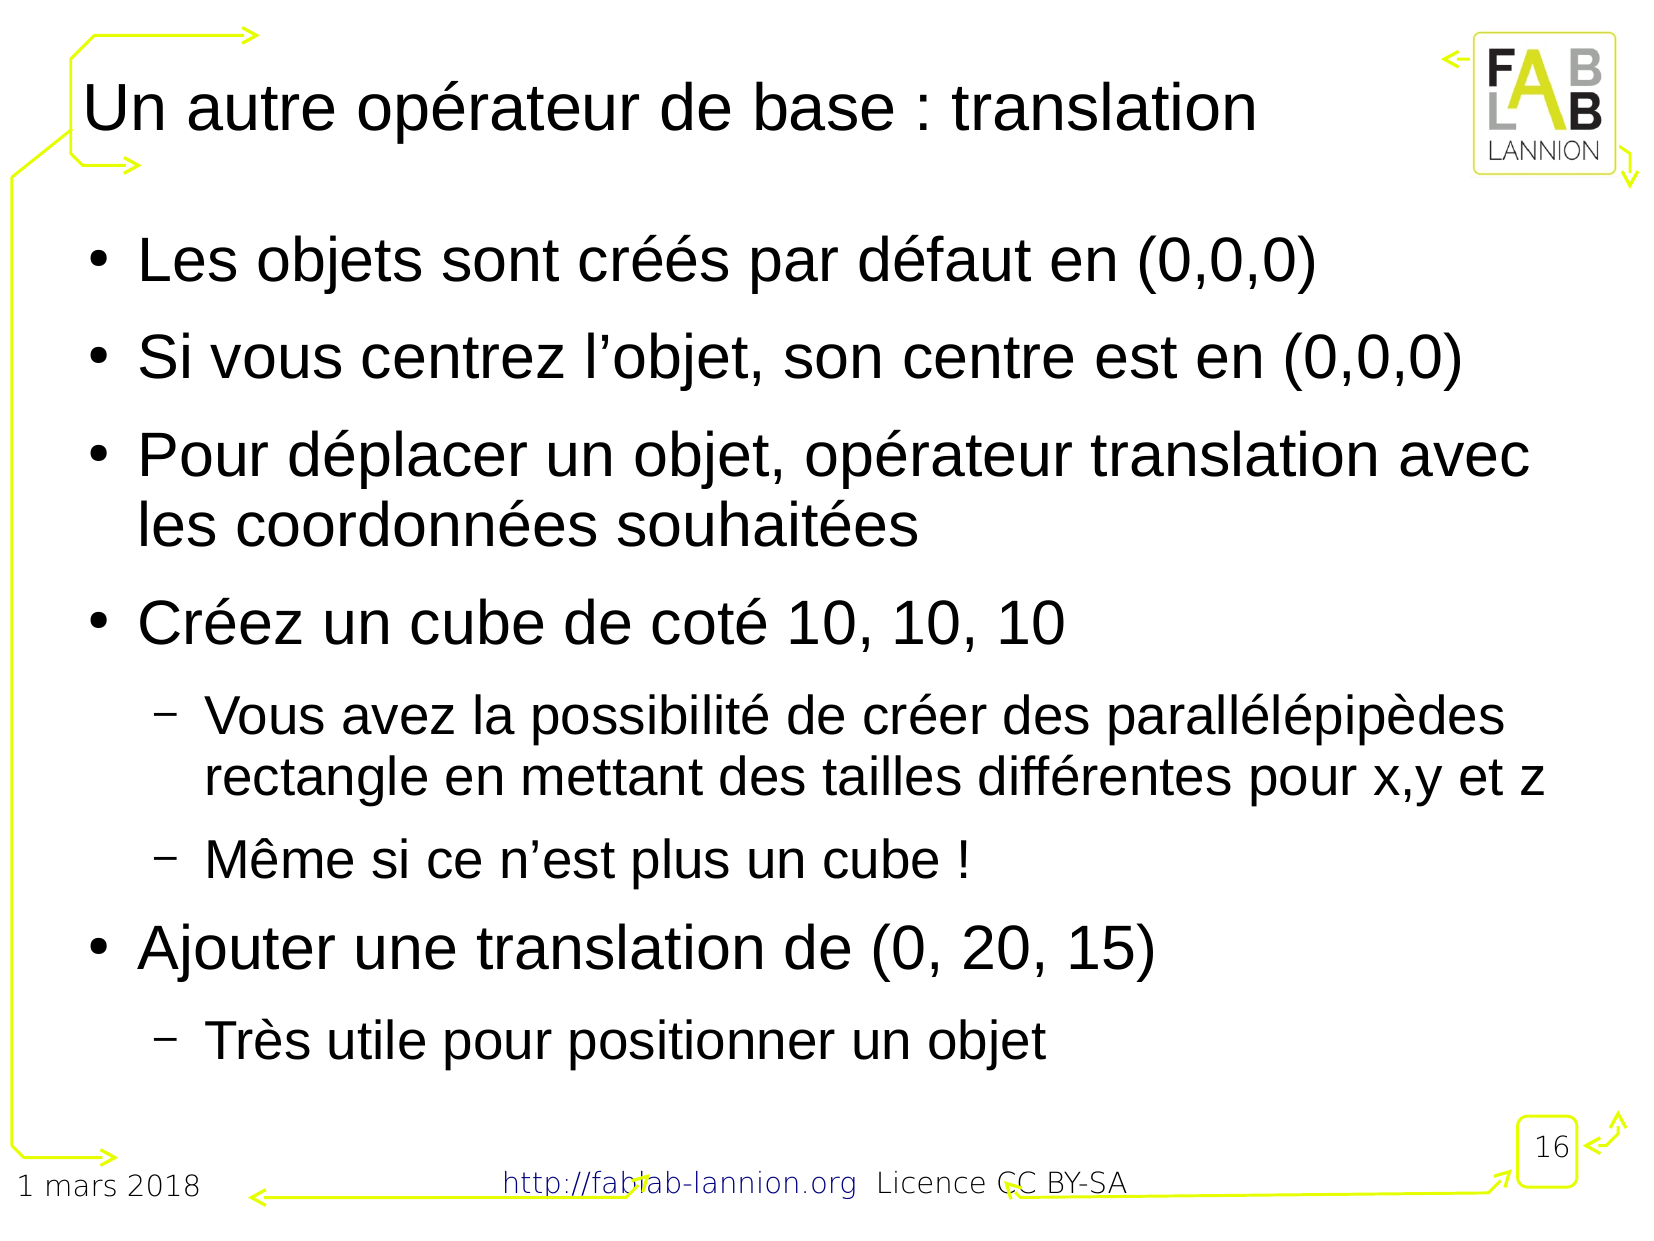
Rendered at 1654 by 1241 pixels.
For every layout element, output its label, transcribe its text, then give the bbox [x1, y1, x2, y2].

title Un autre opérateur de base : translation [82, 49, 1441, 166]
list Les objets sont créés par défaut en (0,0,0) Si vous centrez l’objet, son centre est en (0,0,0) Pour déplacer un objet, opérateur translation avec les coordonnées souhaitées Créez un cube de coté 10, 10, 10 Vous avez la possibilité de créer des parallélépipèdes rectangle en mettant des tailles différentes pour x,y et z Même si ce n’est plus un cube ! Ajouter une translation de (0, 20, 15) Très utile pour positionner un objet [70, 224, 1560, 1087]
picture [1470, 29, 1619, 178]
